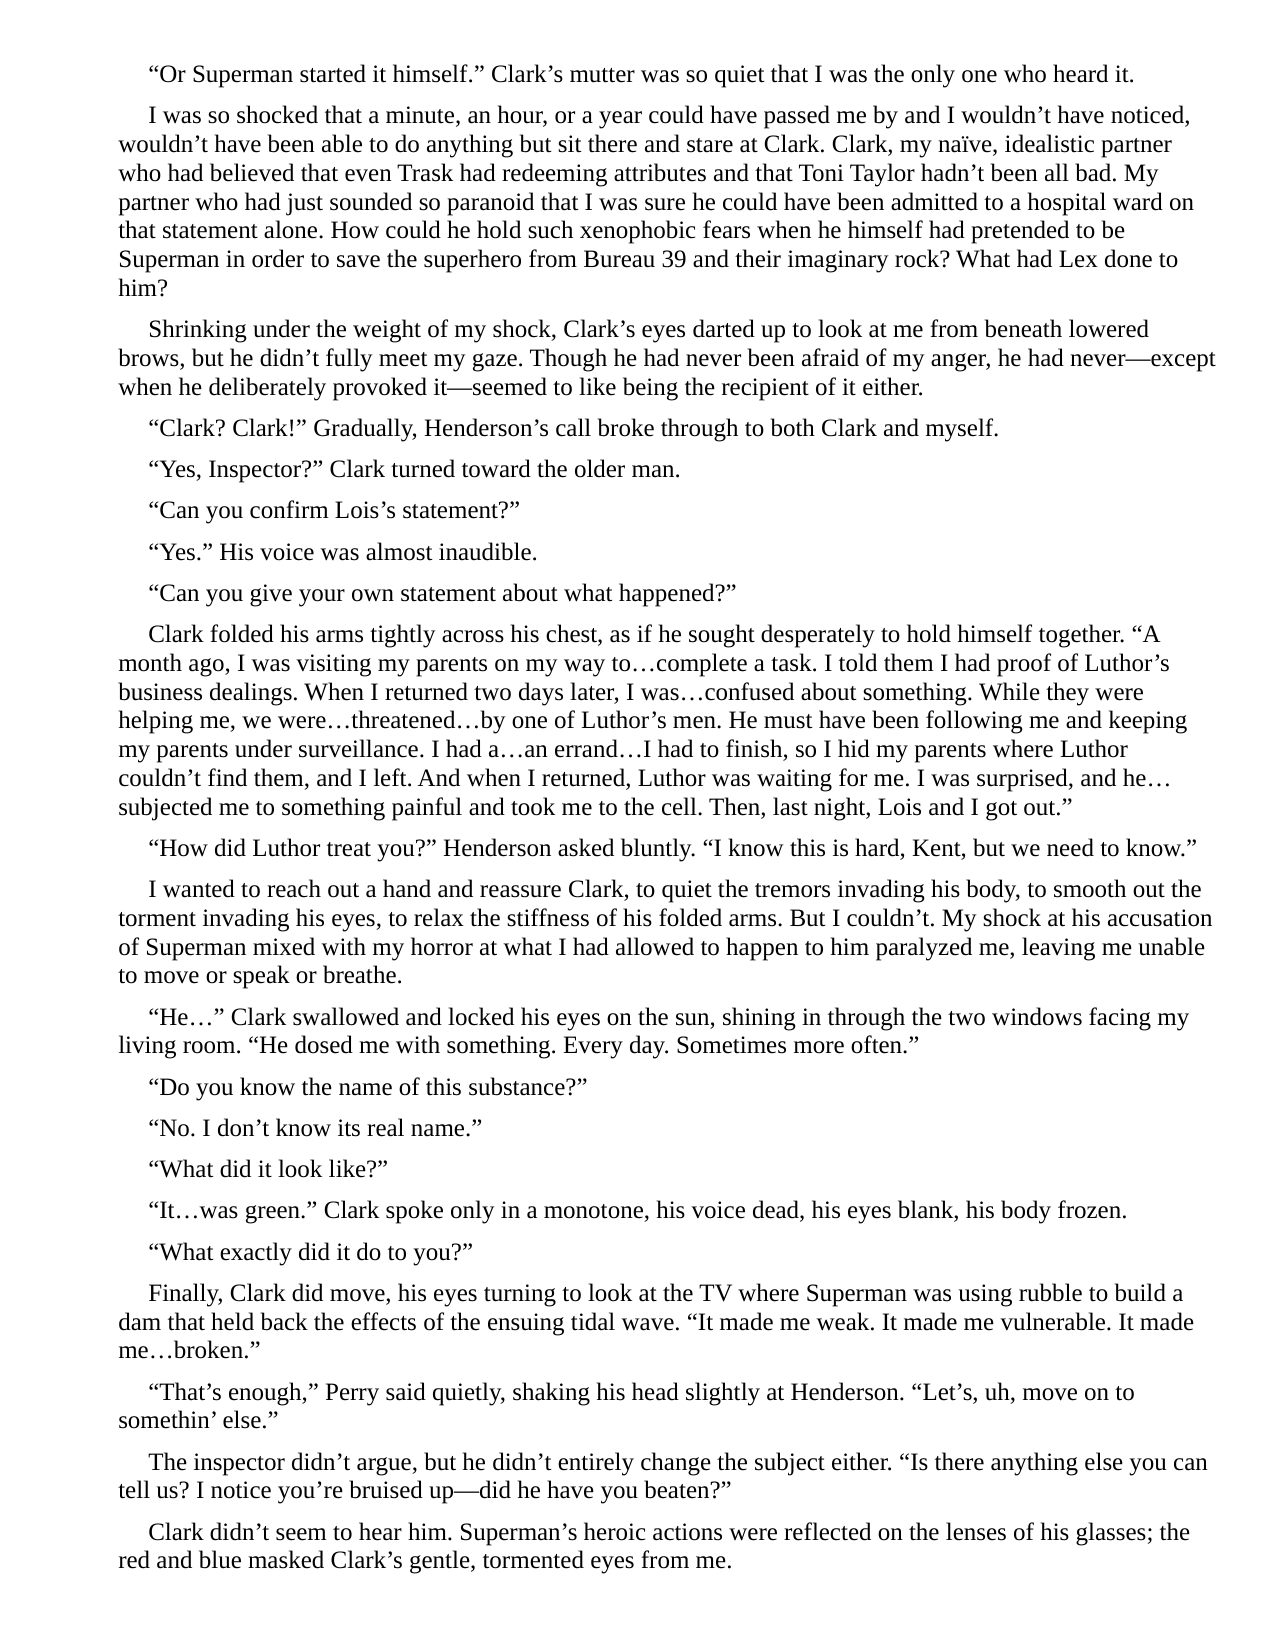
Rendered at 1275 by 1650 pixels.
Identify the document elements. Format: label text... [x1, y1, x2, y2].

text “What exactly did it do to you?” [118, 1237, 1216, 1265]
text “Can you confirm Lois’s statement?” [118, 495, 1216, 524]
text I was so shocked that a minute, an hour, or a year could have passed me by and I wouldn’t have noticed, wouldn’t have been able to do anything but sit there and stare at Clark. Clark, my naïve, idealistic partner who had believed that even Trask had redeeming attributes and that Toni Taylor hadn’t been all bad. My partner who had just sounded so paranoid that I was sure he could have been admitted to a hospital ward on that statement alone. How could he hold such xenophobic fears when he himself had pretended to be Superman in order to save the superhero from Bureau 39 and their imaginary rock? What had Lex done to him? [118, 100, 1216, 302]
text “No. I don’t know its real name.” [118, 1113, 1216, 1142]
text “Can you give your own statement about what happened?” [118, 578, 1216, 607]
text Shrinking under the weight of my shock, Clark’s eyes darted up to look at me from beneath lowered brows, but he didn’t fully meet my gaze. Though he had never been afraid of my anger, he had never—except when he deliberately provoked it—seemed to like being the recipient of it either. [118, 314, 1216, 400]
text “That’s enough,” Perry said quietly, shaking his head slightly at Henderson. “Let’s, uh, move on to somethin’ else.” [118, 1377, 1216, 1434]
text “What did it look like?” [118, 1154, 1216, 1183]
text “Yes.” His voice was almost inaudible. [118, 537, 1216, 565]
text “Yes, Inspector?” Clark turned toward the older man. [118, 454, 1216, 483]
text “How did Luthor treat you?” Henderson asked bluntly. “I know this is hard, Kent, but we need to know.” [118, 833, 1216, 862]
text The inspector didn’t argue, but he didn’t entirely change the subject either. “Is there anything else you can tell us? I notice you’re bruised up—did he have you beaten?” [118, 1447, 1216, 1504]
text “Or Superman started it himself.” Clark’s mutter was so quiet that I was the only one who heard it. [118, 59, 1216, 88]
text “Clark? Clark!” Gradually, Henderson’s call broke through to both Clark and myself. [118, 413, 1216, 442]
text “Do you know the name of this substance?” [118, 1072, 1216, 1100]
text Finally, Clark did move, his eyes turning to look at the TV where Superman was using rubble to build a dam that held back the effects of the ensuing tidal wave. “It made me weak. It made me vulnerable. It made me…broken.” [118, 1278, 1216, 1364]
text “He…” Clark swallowed and locked his eyes on the sun, shining in through the two windows facing my living room. “He dosed me with something. Every day. Sometimes more often.” [118, 1002, 1216, 1059]
text Clark didn’t seem to hear him. Superman’s heroic actions were reflected on the lenses of his glasses; the red and blue masked Clark’s gentle, tormented eyes from me. [118, 1517, 1216, 1574]
text I wanted to reach out a hand and reassure Clark, to quiet the tremors invading his body, to smooth out the torment invading his eyes, to relax the stiffness of his folded arms. But I couldn’t. My shock at his accusation of Superman mixed with my horror at what I had allowed to happen to him paralyzed me, leaving me unable to move or speak or breathe. [118, 874, 1216, 989]
text Clark folded his arms tightly across his chest, as if he sought desperately to hold himself together. “A month ago, I was visiting my parents on my way to…complete a task. I told them I had proof of Luthor’s business dealings. When I returned two days later, I was…confused about something. While they were helping me, we were…threatened…by one of Luthor’s men. He must have been following me and keeping my parents under surveillance. I had a…an errand…I had to finish, so I hid my parents where Luthor couldn’t find them, and I left. And when I returned, Luthor was waiting for me. I was surprised, and he…subjected me to something painful and took me to the cell. Then, last night, Lois and I got out.” [118, 619, 1216, 820]
text “It…was green.” Clark spoke only in a monotone, his voice dead, his eyes blank, his body frozen. [118, 1195, 1216, 1224]
